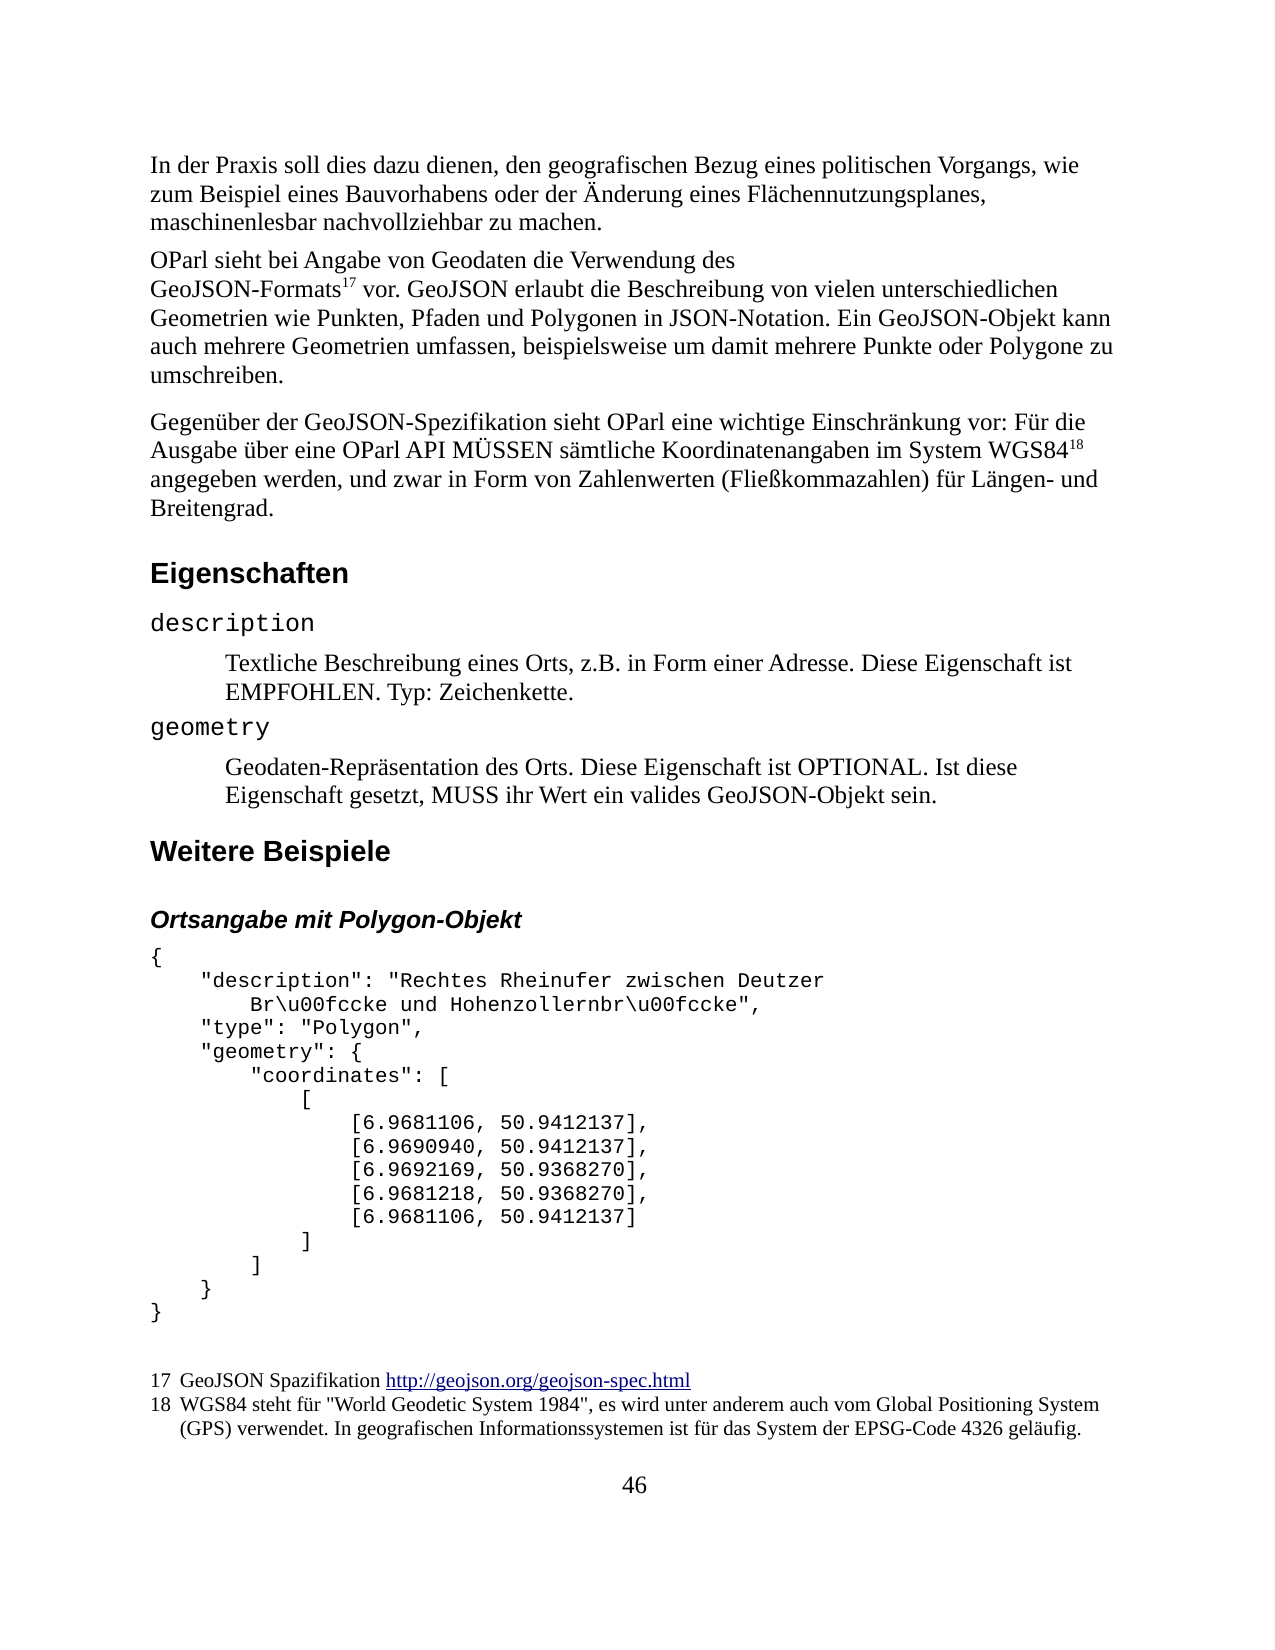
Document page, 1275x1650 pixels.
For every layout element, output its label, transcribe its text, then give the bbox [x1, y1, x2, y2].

text Textliche Beschreibung eines Orts, z.B. in Form einer Adresse. Diese Eigenschaft ist EMPFOHLEN. Typ: Zeichenkette. [225, 648, 1125, 706]
text { [150, 946, 1125, 970]
text [6.9692169, 50.9368270], [150, 1159, 1125, 1183]
text ] [150, 1254, 1125, 1277]
text description [150, 611, 1125, 639]
subtitle Ortsangabe mit Polygon-Objekt [150, 905, 1125, 934]
text [ [150, 1088, 1125, 1112]
text [6.9681106, 50.9412137] [150, 1207, 1125, 1230]
text "type": "Polygon", [150, 1017, 1125, 1041]
text geometry [150, 714, 1125, 743]
text WGS84 steht für "World Geodetic System 1984", es wird unter anderem auch vom Global Positioning System (GPS) verwendet. In geografischen Informationssystemen ist für das System der EPSG-Code 4326 geläufig. [150, 1392, 1125, 1440]
text In der Praxis soll dies dazu dienen, den geografischen Bezug eines politischen Vorgangs, wie zum Beispiel eines Bauvorhabens oder der Änderung eines Flächennutzungsplanes, maschinenlesbar nachvollziehbar zu machen. [150, 150, 1125, 236]
text Geodaten-Repräsentation des Orts. Diese Eigenschaft ist OPTIONAL. Ist diese Eigenschaft gesetzt, MUSS ihr Wert ein valides GeoJSON-Objekt sein. [225, 752, 1125, 809]
text [6.9690940, 50.9412137], [150, 1136, 1125, 1159]
text } [150, 1301, 1125, 1325]
subtitle Weitere Beispiele [150, 834, 1125, 868]
text GeoJSON Spazifikation http://geojson.org/geojson-spec.html [150, 1368, 1125, 1392]
text } [150, 1277, 1125, 1301]
text [6.9681218, 50.9368270], [150, 1183, 1125, 1207]
text "description": "Rechtes Rheinufer zwischen Deutzer [150, 970, 1125, 994]
text Br\u00fccke und Hohenzollernbr\u00fccke", [150, 994, 1125, 1017]
text OParl sieht bei Angabe von Geodaten die Verwendung des GeoJSON-Formats vor. GeoJSON erlaubt die Beschreibung von vielen unterschiedlichen Geometrien wie Punkten, Pfaden und Polygonen in JSON-Notation. Ein GeoJSON-Objekt kann auch mehrere Geometrien umfassen, beispielsweise um damit mehrere Punkte oder Polygone zu umschreiben. [150, 245, 1125, 389]
text "coordinates": [ [150, 1065, 1125, 1088]
subtitle Eigenschaften [150, 556, 1125, 589]
text Gegenüber der GeoJSON-Spezifikation sieht OParl eine wichtige Einschränkung vor: Für die Ausgabe über eine OParl API MÜSSEN sämtliche Koordinatenangaben im System WGS84 angegeben werden, und zwar in Form von Zahlenwerten (Fließkommazahlen) für Längen- und Breitengrad. [150, 407, 1125, 522]
text [6.9681106, 50.9412137], [150, 1112, 1125, 1136]
text "geometry": { [150, 1041, 1125, 1065]
text ] [150, 1230, 1125, 1254]
